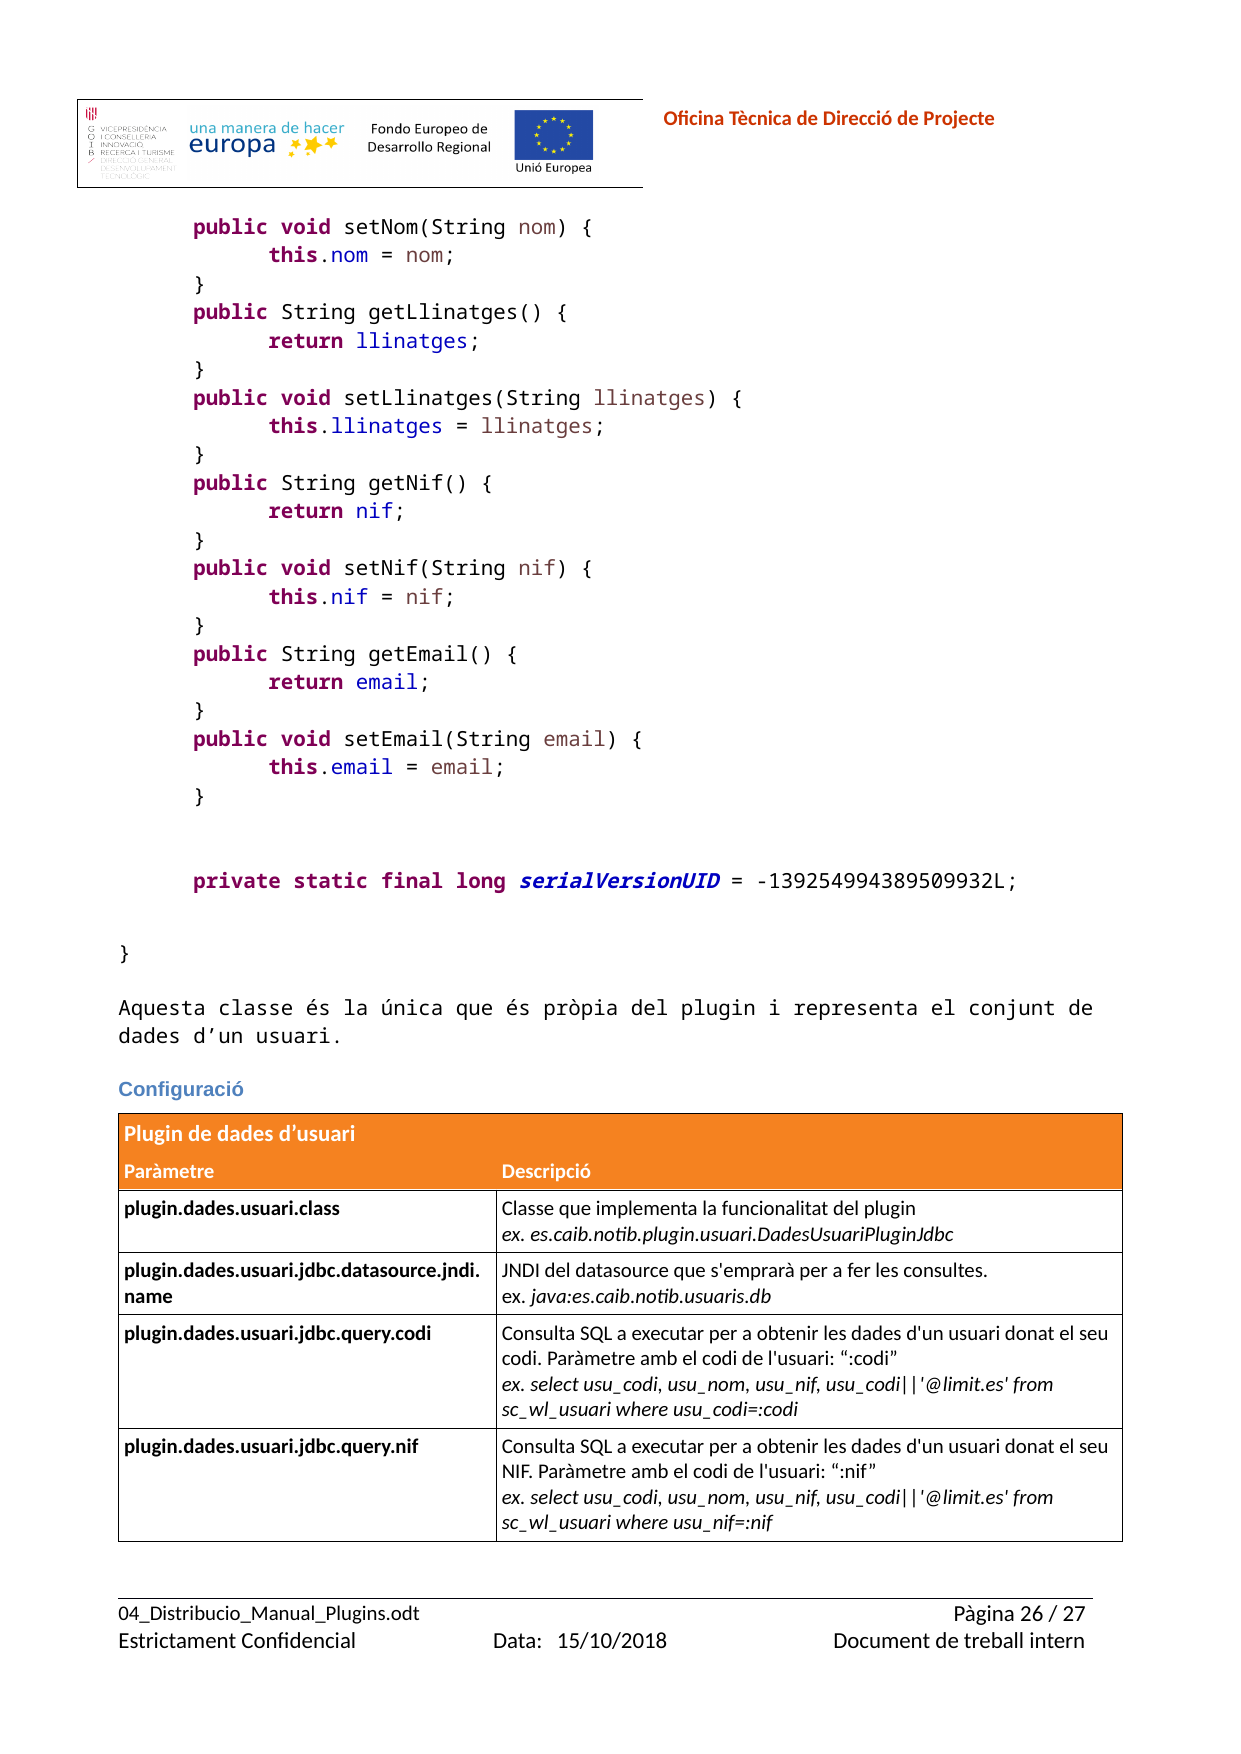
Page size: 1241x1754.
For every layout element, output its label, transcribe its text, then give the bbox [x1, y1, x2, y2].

picture [82, 105, 181, 181]
text public String getLlinatges() { [118, 297, 1122, 326]
text private static final long serialVersionUID = -139254994389509932L; [118, 866, 1122, 894]
text } [118, 354, 1122, 383]
table_cell Classe que implementa la funcionalitat del plugin ex. es.caib.notib.plugin.usuari.DadesUsuariPluginJdbc [497, 1191, 1122, 1252]
text } [118, 696, 1122, 724]
subtitle } [118, 938, 1122, 966]
text return email; [118, 667, 1122, 696]
table_header Plugin de dades d’usuari [119, 1114, 1122, 1153]
text this.email = email; [118, 752, 1122, 781]
text } [118, 439, 1122, 468]
text } [118, 269, 1122, 297]
text public String getNif() { [118, 468, 1122, 496]
table_cell plugin.dades.usuari.class [119, 1191, 496, 1252]
text } [118, 610, 1122, 639]
text public String getEmail() { [118, 639, 1122, 667]
table_cell JNDI del datasource que s'emprarà per a fer les consultes. ex. java:es.caib.notib.usuaris.db [497, 1253, 1122, 1314]
table_cell Consulta SQL a executar per a obtenir les dades d'un usuari donat el seu codi. Paràmetre amb el codi de l'usuari: “:codi” ex. select usu_codi, usu_nom, usu_nif, usu_codi||'@limit.es' from sc_wl_usuari where usu_codi=:codi [497, 1315, 1122, 1427]
text public void setLlinatges(String llinatges) { [118, 383, 1122, 411]
text this.nom = nom; [118, 241, 1122, 269]
table_cell plugin.dades.usuari.jdbc.query.nif [119, 1429, 496, 1541]
table_cell plugin.dades.usuari.jdbc.datasource.jndi. name [119, 1253, 496, 1314]
table_cell Consulta SQL a executar per a obtenir les dades d'un usuari donat el seu NIF. Paràmetre amb el codi de l'usuari: “:nif” ex. select usu_codi, usu_nom, usu_nif, usu_codi||'@limit.es' from sc_wl_usuari where usu_nif=:nif [497, 1429, 1122, 1541]
subtitle Configuració [118, 1077, 1122, 1101]
table_cell plugin.dades.usuari.jdbc.query.codi [119, 1315, 496, 1427]
text return nif; [118, 496, 1122, 525]
table_cell Descripció [496, 1153, 1122, 1189]
table_cell Paràmetre [119, 1153, 496, 1189]
text } [118, 781, 1122, 809]
text public void setNom(String nom) { [118, 212, 1122, 241]
text public void setEmail(String email) { [118, 724, 1122, 752]
text } [118, 525, 1122, 553]
subtitle Aquesta classe és la única que és pròpia del plugin i representa el conjunt de dades d’un usuari. [118, 993, 1122, 1050]
text return llinatges; [118, 326, 1122, 354]
text public void setNif(String nif) { [118, 553, 1122, 582]
text this.nif = nif; [118, 582, 1122, 610]
text this.llinatges = llinatges; [118, 411, 1122, 439]
picture [187, 105, 599, 181]
